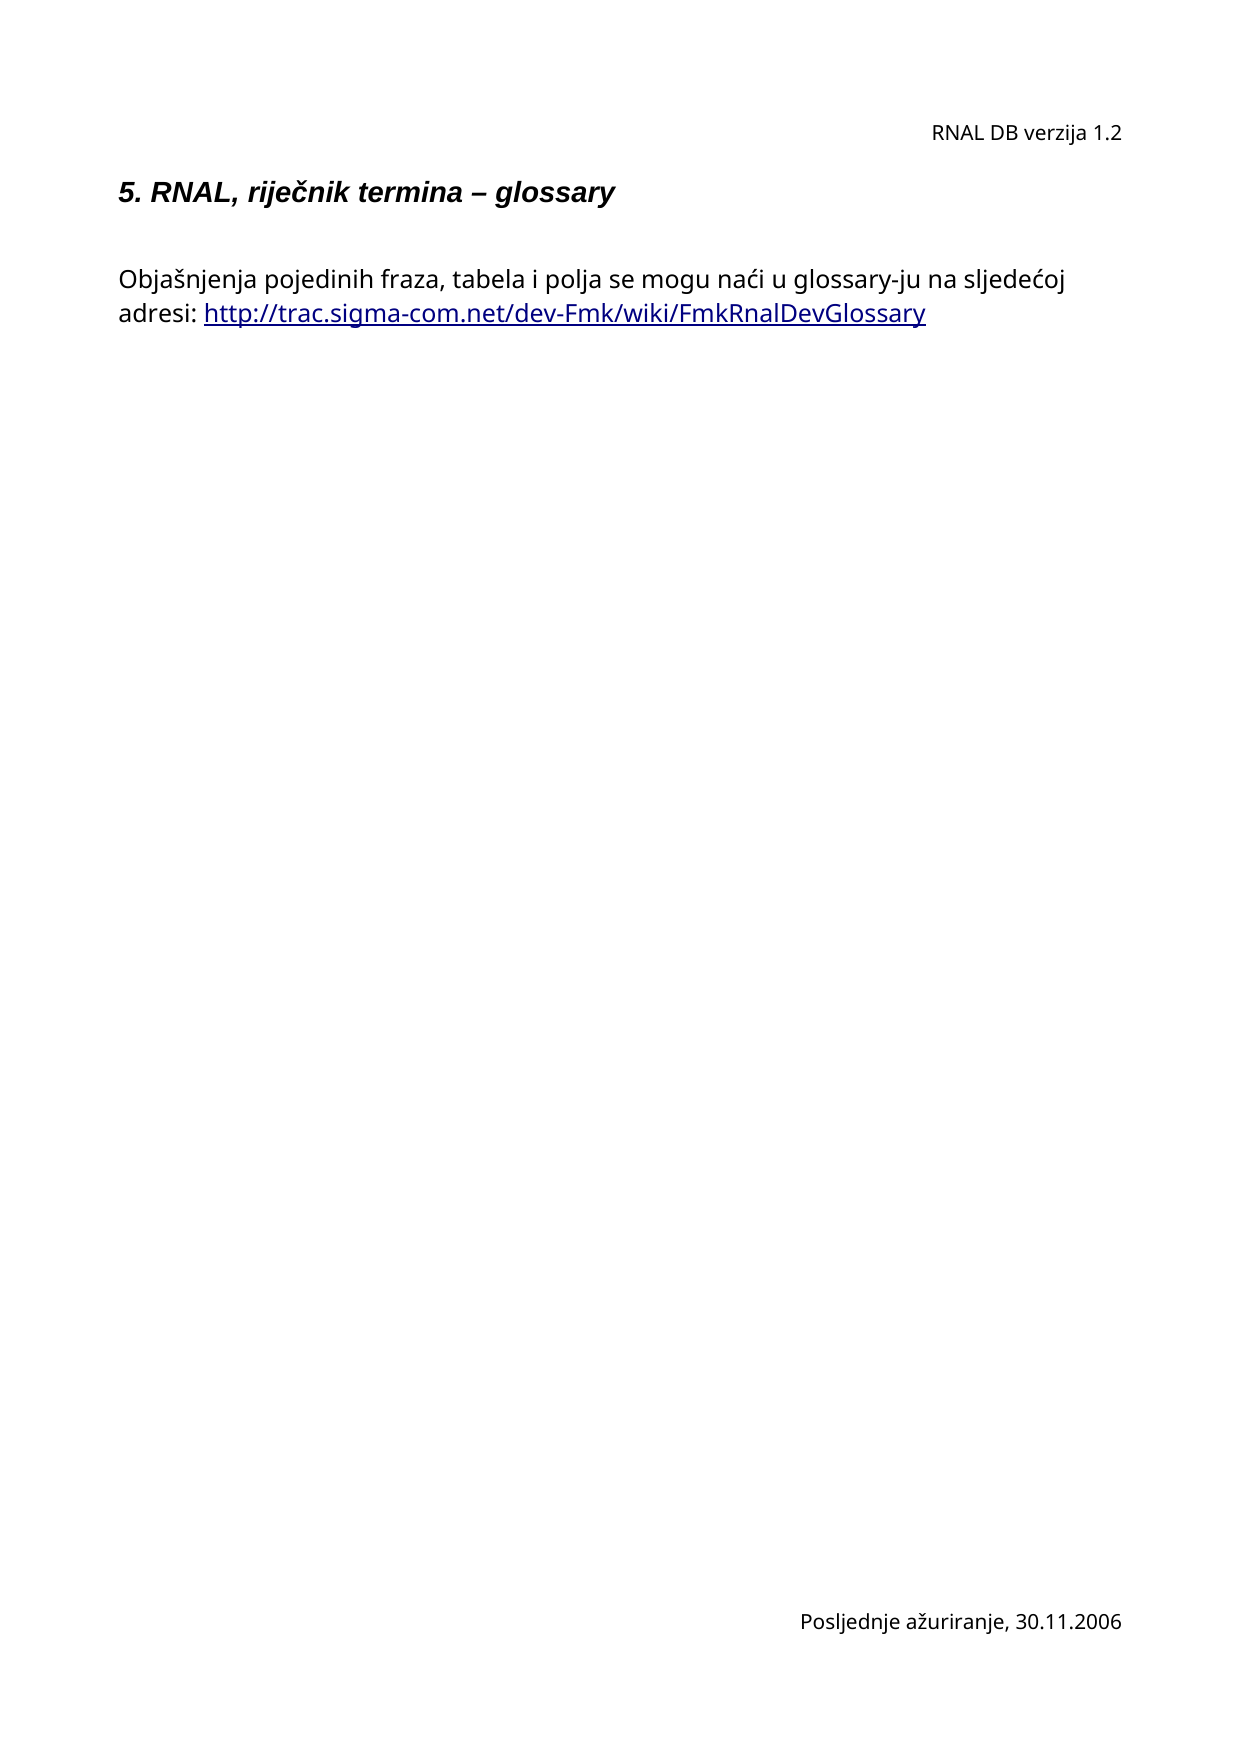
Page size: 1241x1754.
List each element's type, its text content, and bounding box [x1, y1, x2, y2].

text Objašnjenja pojedinih fraza, tabela i polja se mogu naći u glossary-ju na sljedećoj adresi: http://trac.sigma-com.net/dev-Fmk/wiki/FmkRnalDevGlossary [118, 261, 1122, 329]
subtitle 5. RNAL, riječnik termina – glossary [118, 176, 1122, 209]
